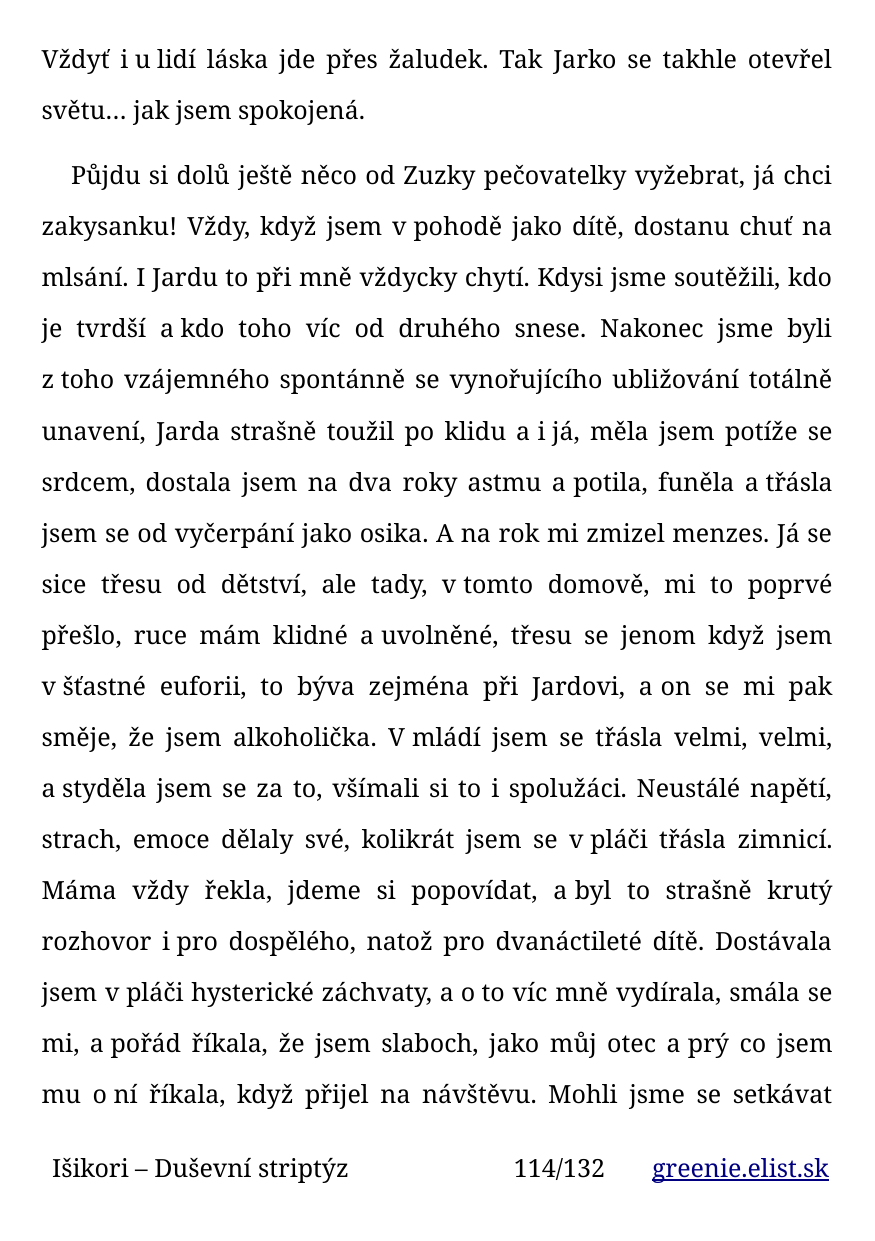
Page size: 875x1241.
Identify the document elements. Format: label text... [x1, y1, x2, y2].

text Půjdu si dolů ještě něco od Zuzky pečovatelky vyžebrat, já chci zakysanku! Vždy, když jsem v pohodě jako dítě, dostanu chuť na mlsání. I Jardu to při mně vždycky chytí. Kdysi jsme soutěžili, kdo je tvrdší a kdo toho víc od druhého snese. Nakonec jsme byli z toho vzájemného spontánně se vynořujícího ubližování totálně unavení, Jarda strašně toužil po klidu a i já, měla jsem potíže se srdcem, dostala jsem na dva roky astmu a potila, funěla a třásla jsem se od vyčerpání jako osika. A na rok mi zmizel menzes. Já se sice třesu od dětství, ale tady, v tomto domově, mi to poprvé přešlo, ruce mám klidné a uvolněné, třesu se jenom když jsem v šťastné euforii, to býva zejména při Jardovi, a on se mi pak směje, že jsem alkoholička. V mládí jsem se třásla velmi, velmi, a styděla jsem se za to, všímali si to i spolužáci. Neustálé napětí, strach, emoce dělaly své, kolikrát jsem se v pláči třásla zimnicí. Máma vždy řekla, jdeme si popovídat, a byl to strašně krutý rozhovor i pro dospělého, natož pro dvanáctileté dítě. Dostávala jsem v pláči hysterické záchvaty, a o to víc mně vydírala, smála se mi, a pořád říkala, že jsem slaboch, jako můj otec a prý co jsem mu o ní říkala, když přijel na návštěvu. Mohli jsme se setkávat [41, 158, 833, 1111]
text Vždyť i u lidí láska jde přes žaludek. Tak Jarko se takhle otevřel světu… jak jsem spokojená. [41, 41, 833, 126]
